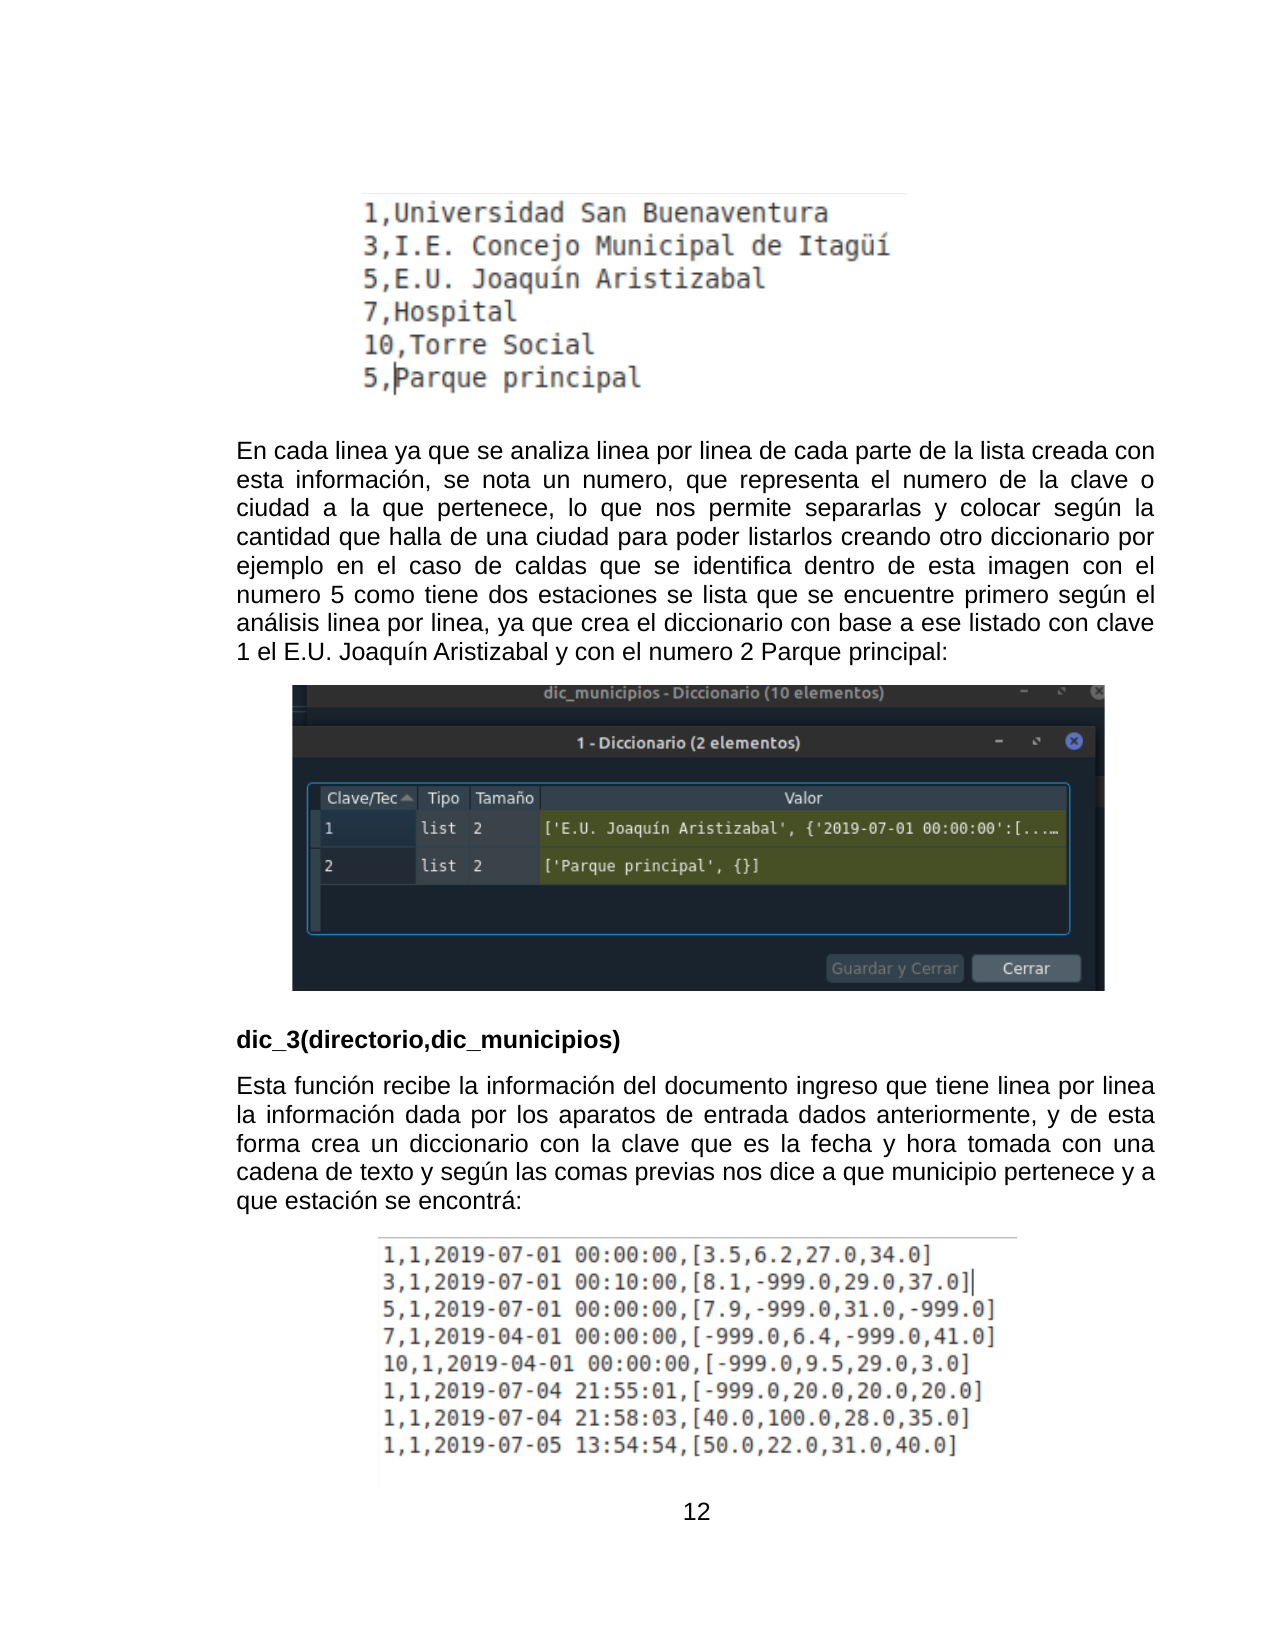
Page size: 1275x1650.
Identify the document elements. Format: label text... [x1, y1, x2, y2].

subtitle dic_3(directorio,dic_municipios) [236, 1026, 1157, 1054]
picture [292, 685, 1105, 991]
text En cada linea ya que se analiza linea por linea de cada parte de la lista creada con esta información, se nota un numero, que representa el numero de la clave o ciudad a la que pertenece, lo que nos permite separarlas y colocar según la cantidad que halla de una ciudad para poder listarlos creando otro diccionario por ejemplo en el caso de caldas que se identifica dentro de esta imagen con el numero 5 como tiene dos estaciones se lista que se encuentre primero según el análisis linea por linea, ya que crea el diccionario con base a ese listado con clave 1 el E.U. Joaquín Aristizabal y con el numero 2 Parque principal: [236, 436, 1157, 666]
text Esta función recibe la información del documento ingreso que tiene linea por linea la información dada por los aparatos de entrada dados anteriormente, y de esta forma crea un diccionario con la clave que es la fecha y hora tomada con una cadena de texto y según las comas previas nos dice a que municipio pertenece y a que estación se encontrá: [236, 1071, 1157, 1215]
picture [361, 193, 712, 413]
picture [378, 1237, 869, 1487]
